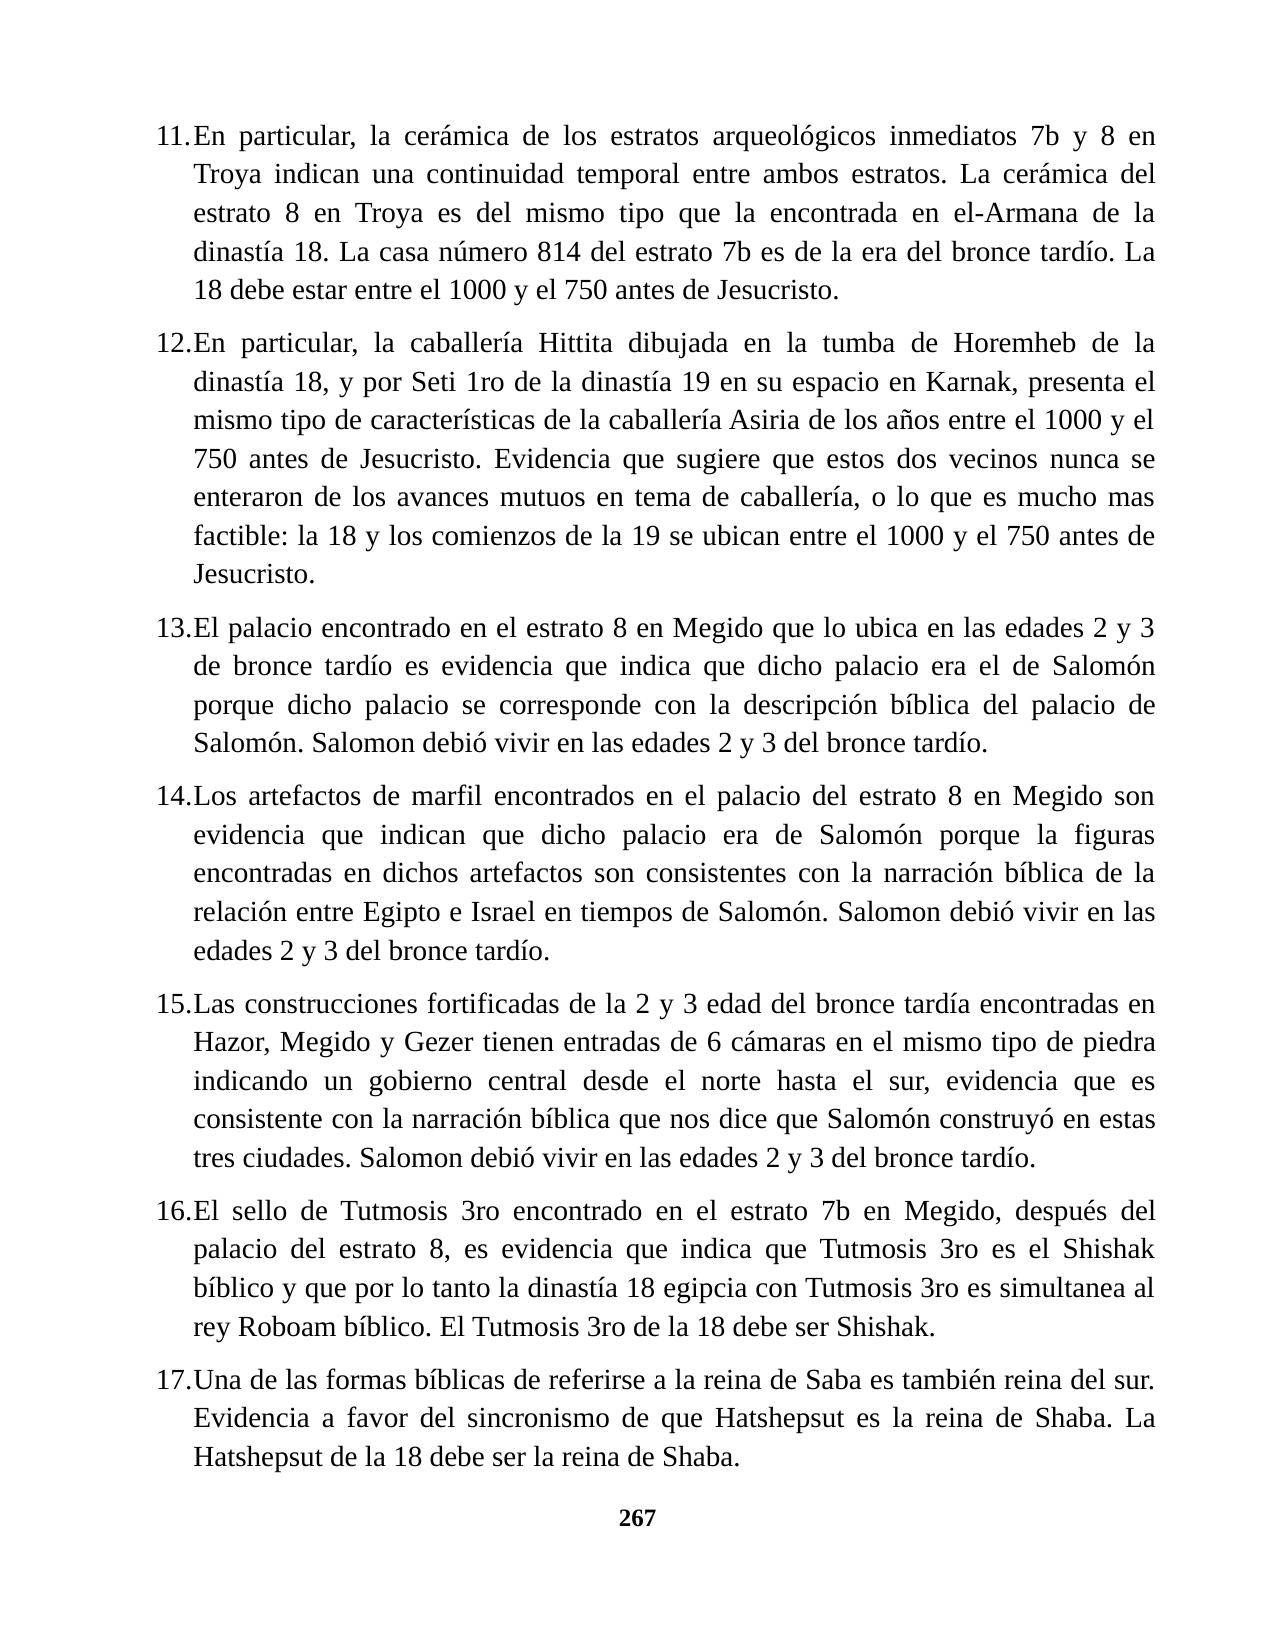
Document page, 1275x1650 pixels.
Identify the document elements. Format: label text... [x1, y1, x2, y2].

list Una de las formas bíblicas de referirse a la reina de Saba es también reina del sur. Evidencia a favor del sincronismo de que Hatshepsut es la reina de Shaba. La Hatshepsut de la 18 debe ser la reina de Shaba. [156, 1362, 1157, 1472]
list El sello de Tutmosis 3ro encontrado en el estrato 7b en Megido, después del palacio del estrato 8, es evidencia que indica que Tutmosis 3ro es el Shishak bíblico y que por lo tanto la dinastía 18 egipcia con Tutmosis 3ro es simultanea al rey Roboam bíblico. El Tutmosis 3ro de la 18 debe ser Shishak. [156, 1193, 1157, 1342]
list En particular, la cerámica de los estratos arqueológicos inmediatos 7b y 8 en Troya indican una continuidad temporal entre ambos estratos. La cerámica del estrato 8 en Troya es del mismo tipo que la encontrada en el-Armana de la dinastía 18. La casa número 814 del estrato 7b es de la era del bronce tardío. La 18 debe estar entre el 1000 y el 750 antes de Jesucristo. [156, 118, 1157, 306]
list Las construcciones fortificadas de la 2 y 3 edad del bronce tardía encontradas en Hazor, Megido y Gezer tienen entradas de 6 cámaras en el mismo tipo de piedra indicando un gobierno central desde el norte hasta el sur, evidencia que es consistente con la narración bíblica que nos dice que Salomón construyó en estas tres ciudades. Salomon debió vivir en las edades 2 y 3 del bronce tardío. [156, 986, 1157, 1173]
list En particular, la caballería Hittita dibujada en la tumba de Horemheb de la dinastía 18, y por Seti 1ro de la dinastía 19 en su espacio en Karnak, presenta el mismo tipo de características de la caballería Asiria de los años entre el 1000 y el 750 antes de Jesucristo. Evidencia que sugiere que estos dos vecinos nunca se enteraron de los avances mutuos en tema de caballería, o lo que es mucho mas factible: la 18 y los comienzos de la 19 se ubican entre el 1000 y el 750 antes de Jesucristo. [156, 325, 1157, 590]
list El palacio encontrado en el estrato 8 en Megido que lo ubica en las edades 2 y 3 de bronce tardío es evidencia que indica que dicho palacio era el de Salomón porque dicho palacio se corresponde con la descripción bíblica del palacio de Salomón. Salomon debió vivir en las edades 2 y 3 del bronce tardío. [156, 610, 1157, 759]
list Los artefactos de marfil encontrados en el palacio del estrato 8 en Megido son evidencia que indican que dicho palacio era de Salomón porque la figuras encontradas en dichos artefactos son consistentes con la narración bíblica de la relación entre Egipto e Israel en tiempos de Salomón. Salomon debió vivir en las edades 2 y 3 del bronce tardío. [156, 778, 1157, 966]
